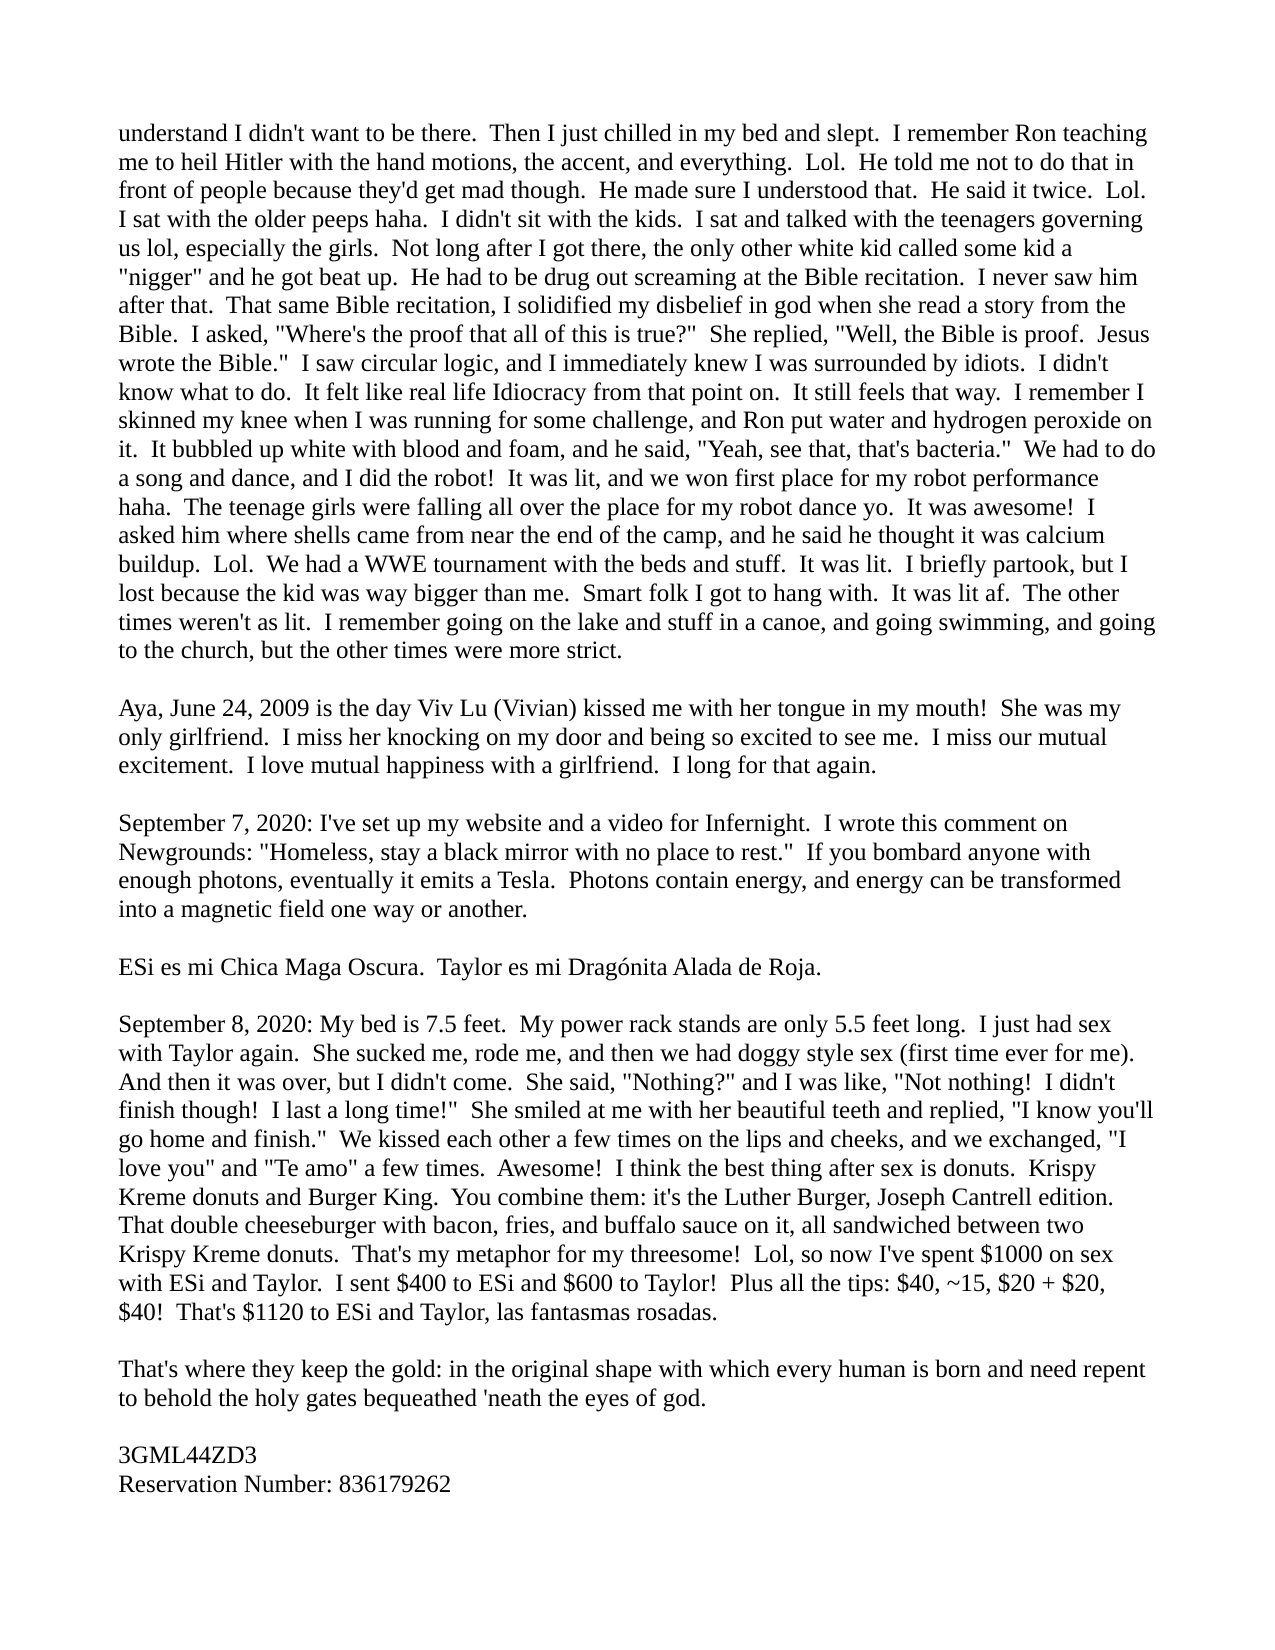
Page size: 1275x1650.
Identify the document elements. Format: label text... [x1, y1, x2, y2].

text ESi es mi Chica Maga Oscura. Taylor es mi Dragónita Alada de Roja. [118, 952, 1157, 981]
text understand I didn't want to be there. Then I just chilled in my bed and slept. I remember Ron teaching me to heil Hitler with the hand motions, the accent, and everything. Lol. He told me not to do that in front of people because they'd get mad though. He made sure I understood that. He said it twice. Lol. I sat with the older peeps haha. I didn't sit with the kids. I sat and talked with the teenagers governing us lol, especially the girls. Not long after I got there, the only other white kid called some kid a "nigger" and he got beat up. He had to be drug out screaming at the Bible recitation. I never saw him after that. That same Bible recitation, I solidified my disbelief in god when she read a story from the Bible. I asked, "Where's the proof that all of this is true?" She replied, "Well, the Bible is proof. Jesus wrote the Bible." I saw circular logic, and I immediately knew I was surrounded by idiots. I didn't know what to do. It felt like real life Idiocracy from that point on. It still feels that way. I remember I skinned my knee when I was running for some challenge, and Ron put water and hydrogen peroxide on it. It bubbled up white with blood and foam, and he said, "Yeah, see that, that's bacteria." We had to do a song and dance, and I did the robot! It was lit, and we won first place for my robot performance haha. The teenage girls were falling all over the place for my robot dance yo. It was awesome! I asked him where shells came from near the end of the camp, and he said he thought it was calcium buildup. Lol. We had a WWE tournament with the beds and stuff. It was lit. I briefly partook, but I lost because the kid was way bigger than me. Smart folk I got to hang with. It was lit af. The other times weren't as lit. I remember going on the lake and stuff in a canoe, and going swimming, and going to the church, but the other times were more strict. [118, 118, 1157, 664]
text 3GML44ZD3 [118, 1441, 1157, 1469]
text September 8, 2020: My bed is 7.5 feet. My power rack stands are only 5.5 feet long. I just had sex with Taylor again. She sucked me, rode me, and then we had doggy style sex (first time ever for me). And then it was over, but I didn't come. She said, "Nothing?" and I was like, "Not nothing! I didn't finish though! I last a long time!" She smiled at me with her beautiful teeth and replied, "I know you'll go home and finish." We kissed each other a few times on the lips and cheeks, and we exchanged, "I love you" and "Te amo" a few times. Awesome! I think the best thing after sex is donuts. Krispy Kreme donuts and Burger King. You combine them: it's the Luther Burger, Joseph Cantrell edition. That double cheeseburger with bacon, fries, and buffalo sauce on it, all sandwiched between two Krispy Kreme donuts. That's my metaphor for my threesome! Lol, so now I've spent $1000 on sex with ESi and Taylor. I sent $400 to ESi and $600 to Taylor! Plus all the tips: $40, ~15, $20 + $20, $40! That's $1120 to ESi and Taylor, las fantasmas rosadas. [118, 1009, 1157, 1326]
text Aya, June 24, 2009 is the day Viv Lu (Vivian) kissed me with her tongue in my mouth! She was my only girlfriend. I miss her knocking on my door and being so excited to see me. I miss our mutual excitement. I love mutual happiness with a girlfriend. I long for that again. [118, 693, 1157, 779]
text That's where they keep the gold: in the original shape with which every human is born and need repent to behold the holy gates bequeathed 'neath the eyes of god. [118, 1354, 1157, 1412]
text September 7, 2020: I've set up my website and a video for Infernight. I wrote this comment on Newgrounds: "Homeless, stay a black mirror with no place to rest." If you bombard anyone with enough photons, eventually it emits a Tesla. Photons contain energy, and energy can be transformed into a magnetic field one way or another. [118, 808, 1157, 923]
text Reservation Number: 836179262 [118, 1469, 1157, 1498]
